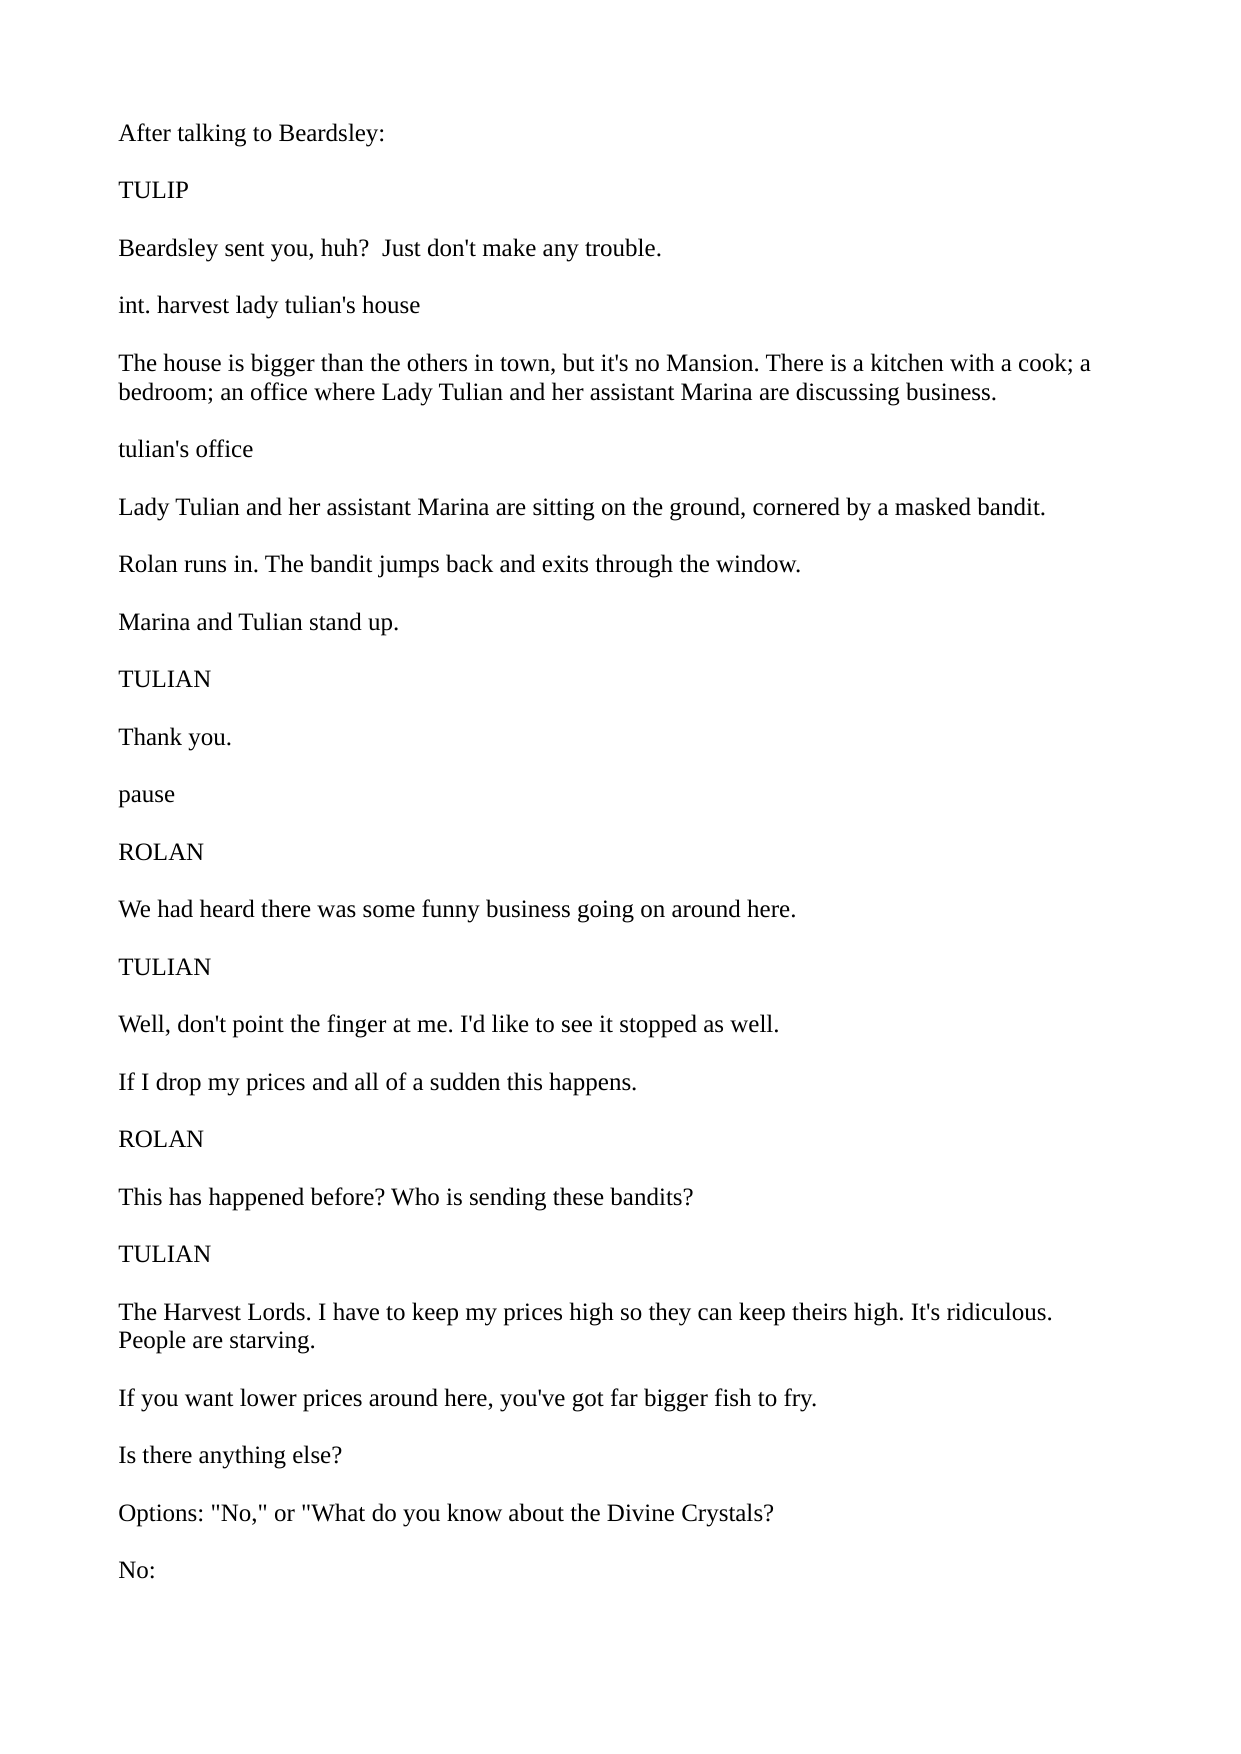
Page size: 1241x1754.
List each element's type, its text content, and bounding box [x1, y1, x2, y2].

text Options: "No," or "What do you know about the Divine Crystals? [118, 1498, 1122, 1527]
text pause [118, 779, 1122, 808]
text TULIAN [118, 664, 1122, 693]
text If I drop my prices and all of a sudden this happens. [118, 1067, 1122, 1096]
text No: [118, 1556, 1122, 1584]
text We had heard there was some funny business going on around here. [118, 894, 1122, 923]
text Lady Tulian and her assistant Marina are sitting on the ground, cornered by a masked bandit. [118, 492, 1122, 521]
text This has happened before? Who is sending these bandits? [118, 1182, 1122, 1211]
text The house is bigger than the others in town, but it's no Mansion. There is a kitchen with a cook; a bedroom; an office where Lady Tulian and her assistant Marina are discussing business. [118, 348, 1122, 406]
text Rolan runs in. The bandit jumps back and exits through the window. [118, 549, 1122, 578]
text tulian's office [118, 434, 1122, 463]
text Beardsley sent you, huh? Just don't make any trouble. [118, 233, 1122, 262]
text ROLAN [118, 1124, 1122, 1153]
text Is there anything else? [118, 1441, 1122, 1469]
text TULIP [118, 176, 1122, 204]
text Well, don't point the finger at me. I'd like to see it stopped as well. [118, 1009, 1122, 1038]
text TULIAN [118, 952, 1122, 981]
text ROLAN [118, 837, 1122, 866]
text After talking to Beardsley: [118, 118, 1122, 147]
text int. harvest lady tulian's house [118, 291, 1122, 319]
text The Harvest Lords. I have to keep my prices high so they can keep theirs high. It's ridiculous. People are starving. [118, 1297, 1122, 1354]
text If you want lower prices around here, you've got far bigger fish to fry. [118, 1383, 1122, 1412]
text TULIAN [118, 1239, 1122, 1268]
text Thank you. [118, 722, 1122, 751]
text Marina and Tulian stand up. [118, 607, 1122, 636]
